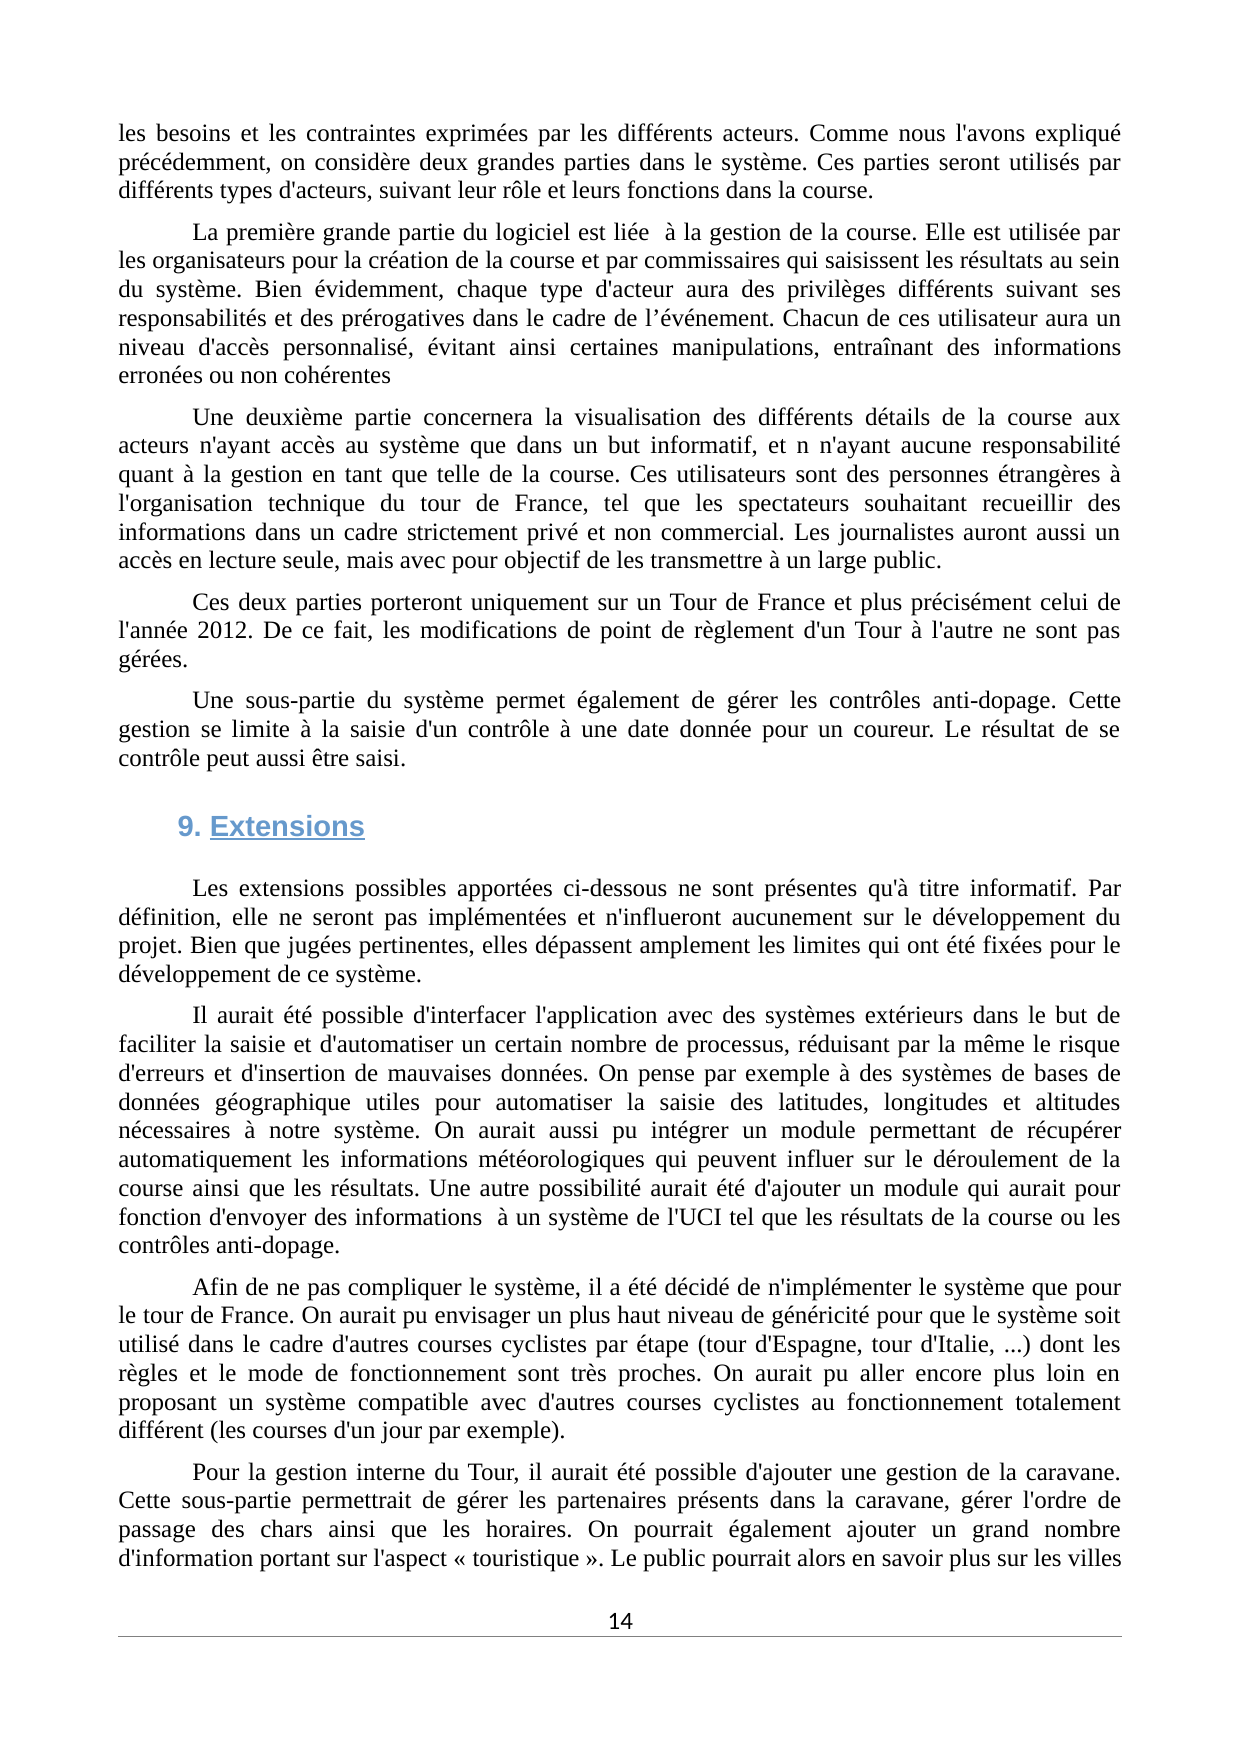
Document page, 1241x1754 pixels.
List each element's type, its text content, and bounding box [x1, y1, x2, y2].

text Une sous-partie du système permet également de gérer les contrôles anti-dopage. Cette gestion se limite à la saisie d'un contrôle à une date donnée pour un coureur. Le résultat de se contrôle peut aussi être saisi. [118, 686, 1122, 772]
text Les extensions possibles apportées ci-dessous ne sont présentes qu'à titre informatif. Par définition, elle ne seront pas implémentées et n'influeront aucunement sur le développement du projet. Bien que jugées pertinentes, elles dépassent amplement les limites qui ont été fixées pour le développement de ce système. [118, 873, 1122, 988]
text Afin de ne pas compliquer le système, il a été décidé de n'implémenter le système que pour le tour de France. On aurait pu envisager un plus haut niveau de généricité pour que le système soit utilisé dans le cadre d'autres courses cyclistes par étape (tour d'Espagne, tour d'Italie, ...) dont les règles et le mode de fonctionnement sont très proches. On aurait pu aller encore plus loin en proposant un système compatible avec d'autres courses cyclistes au fonctionnement totalement différent (les courses d'un jour par exemple). [118, 1272, 1122, 1444]
subtitle Extensions [177, 809, 1122, 843]
text Ces deux parties porteront uniquement sur un Tour de France et plus précisément celui de l'année 2012. De ce fait, les modifications de point de règlement d'un Tour à l'autre ne sont pas gérées. [118, 587, 1122, 673]
text La première grande partie du logiciel est liée à la gestion de la course. Elle est utilisée par les organisateurs pour la création de la course et par commissaires qui saisissent les résultats au sein du système. Bien évidemment, chaque type d'acteur aura des privilèges différents suivant ses responsabilités et des prérogatives dans le cadre de l’événement. Chacun de ces utilisateur aura un niveau d'accès personnalisé, évitant ainsi certaines manipulations, entraînant des informations erronées ou non cohérentes [118, 217, 1122, 389]
text Il aurait été possible d'interfacer l'application avec des systèmes extérieurs dans le but de faciliter la saisie et d'automatiser un certain nombre de processus, réduisant par la même le risque d'erreurs et d'insertion de mauvaises données. On pense par exemple à des systèmes de bases de données géographique utiles pour automatiser la saisie des latitudes, longitudes et altitudes nécessaires à notre système. On aurait aussi pu intégrer un module permettant de récupérer automatiquement les informations météorologiques qui peuvent influer sur le déroulement de la course ainsi que les résultats. Une autre possibilité aurait été d'ajouter un module qui aurait pour fonction d'envoyer des informations à un système de l'UCI tel que les résultats de la course ou les contrôles anti-dopage. [118, 1000, 1122, 1259]
text Pour la gestion interne du Tour, il aurait été possible d'ajouter une gestion de la caravane. Cette sous-partie permettrait de gérer les partenaires présents dans la caravane, gérer l'ordre de passage des chars ainsi que les horaires. On pourrait également ajouter un grand nombre d'information portant sur l'aspect « touristique ». Le public pourrait alors en savoir plus sur les villes [118, 1457, 1122, 1572]
text les besoins et les contraintes exprimées par les différents acteurs. Comme nous l'avons expliqué précédemment, on considère deux grandes parties dans le système. Ces parties seront utilisés par différents types d'acteurs, suivant leur rôle et leurs fonctions dans la course. [118, 118, 1122, 204]
text Une deuxième partie concernera la visualisation des différents détails de la course aux acteurs n'ayant accès au système que dans un but informatif, et n n'ayant aucune responsabilité quant à la gestion en tant que telle de la course. Ces utilisateurs sont des personnes étrangères à l'organisation technique du tour de France, tel que les spectateurs souhaitant recueillir des informations dans un cadre strictement privé et non commercial. Les journalistes auront aussi un accès en lecture seule, mais avec pour objectif de les transmettre à un large public. [118, 402, 1122, 574]
